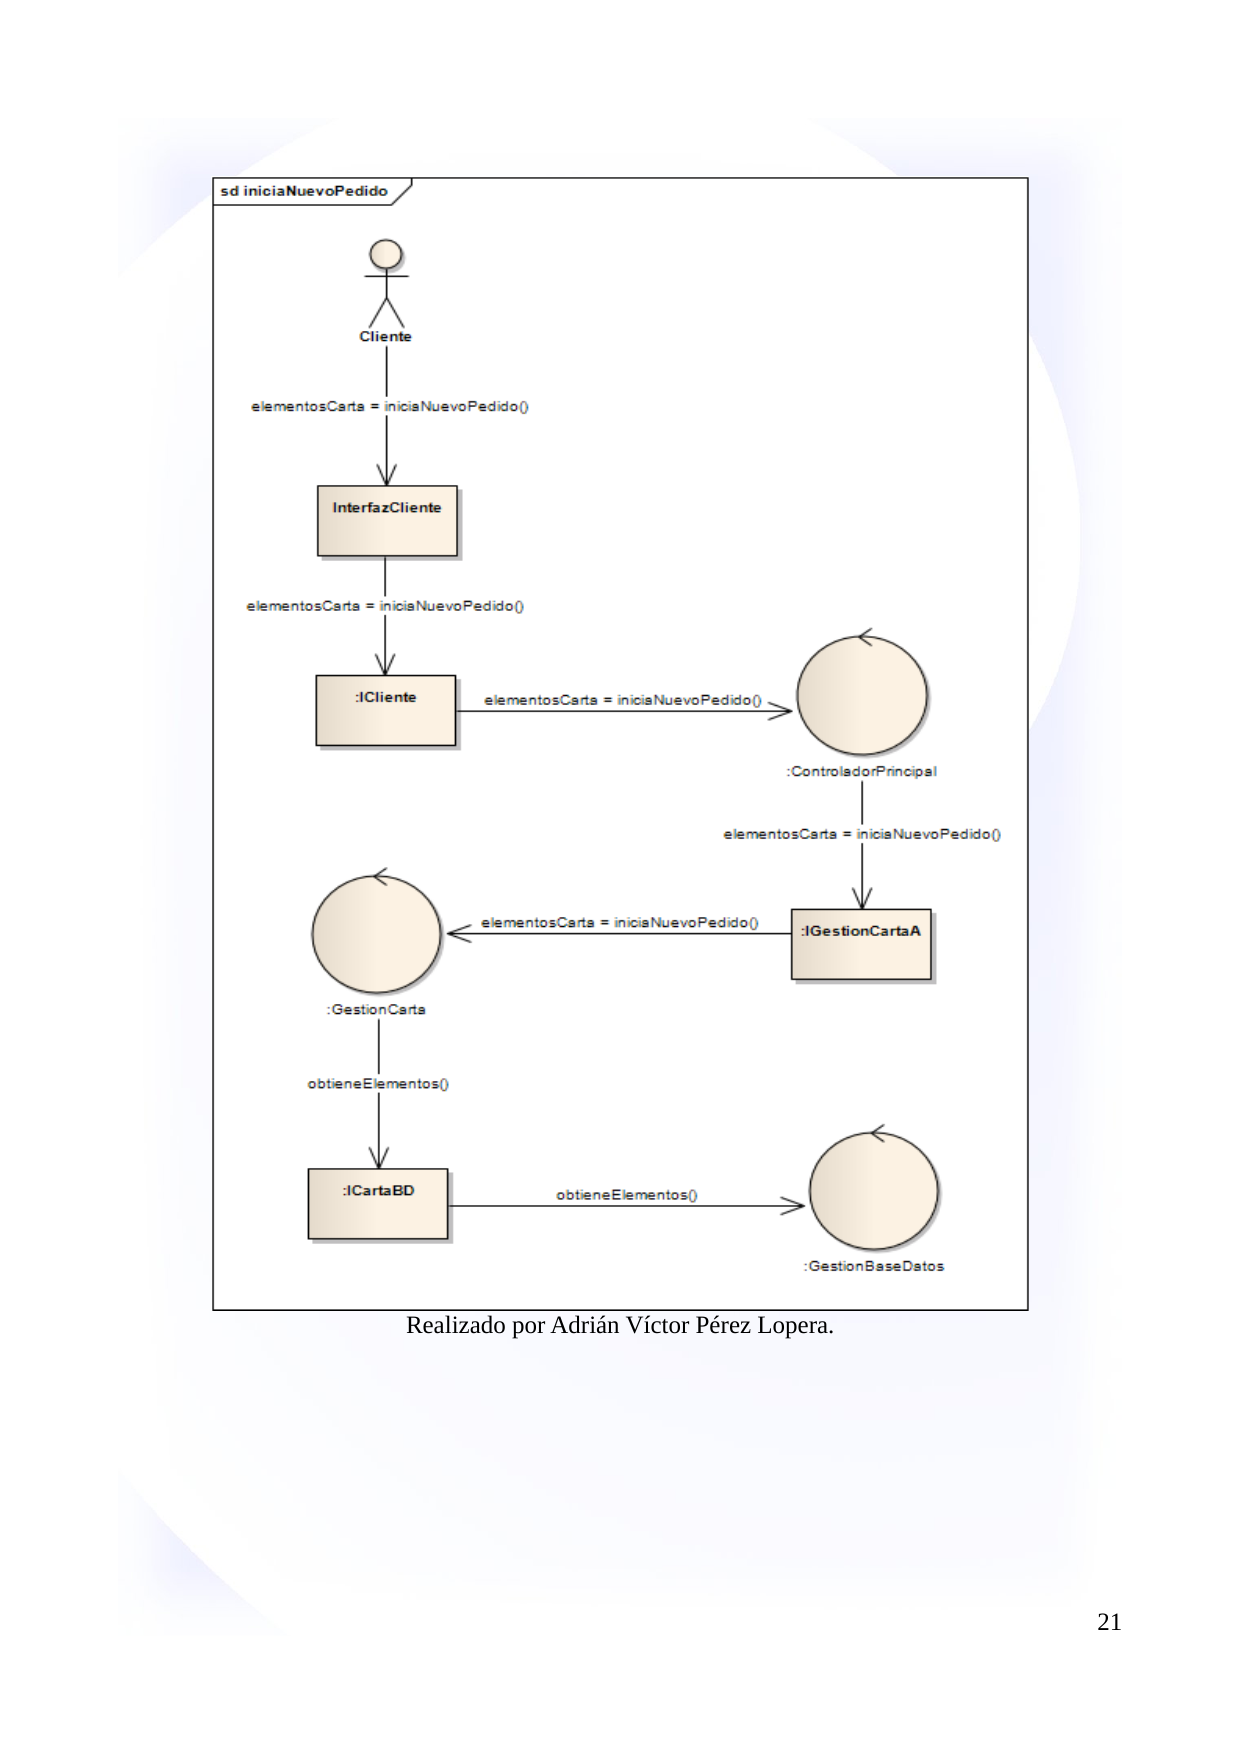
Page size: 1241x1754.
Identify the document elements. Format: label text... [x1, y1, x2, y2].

text Realizado por Adrián Víctor Pérez Lopera. [118, 159, 1122, 1339]
picture [118, 118, 1122, 159]
picture [211, 176, 1029, 1311]
picture [118, 1339, 1122, 1636]
